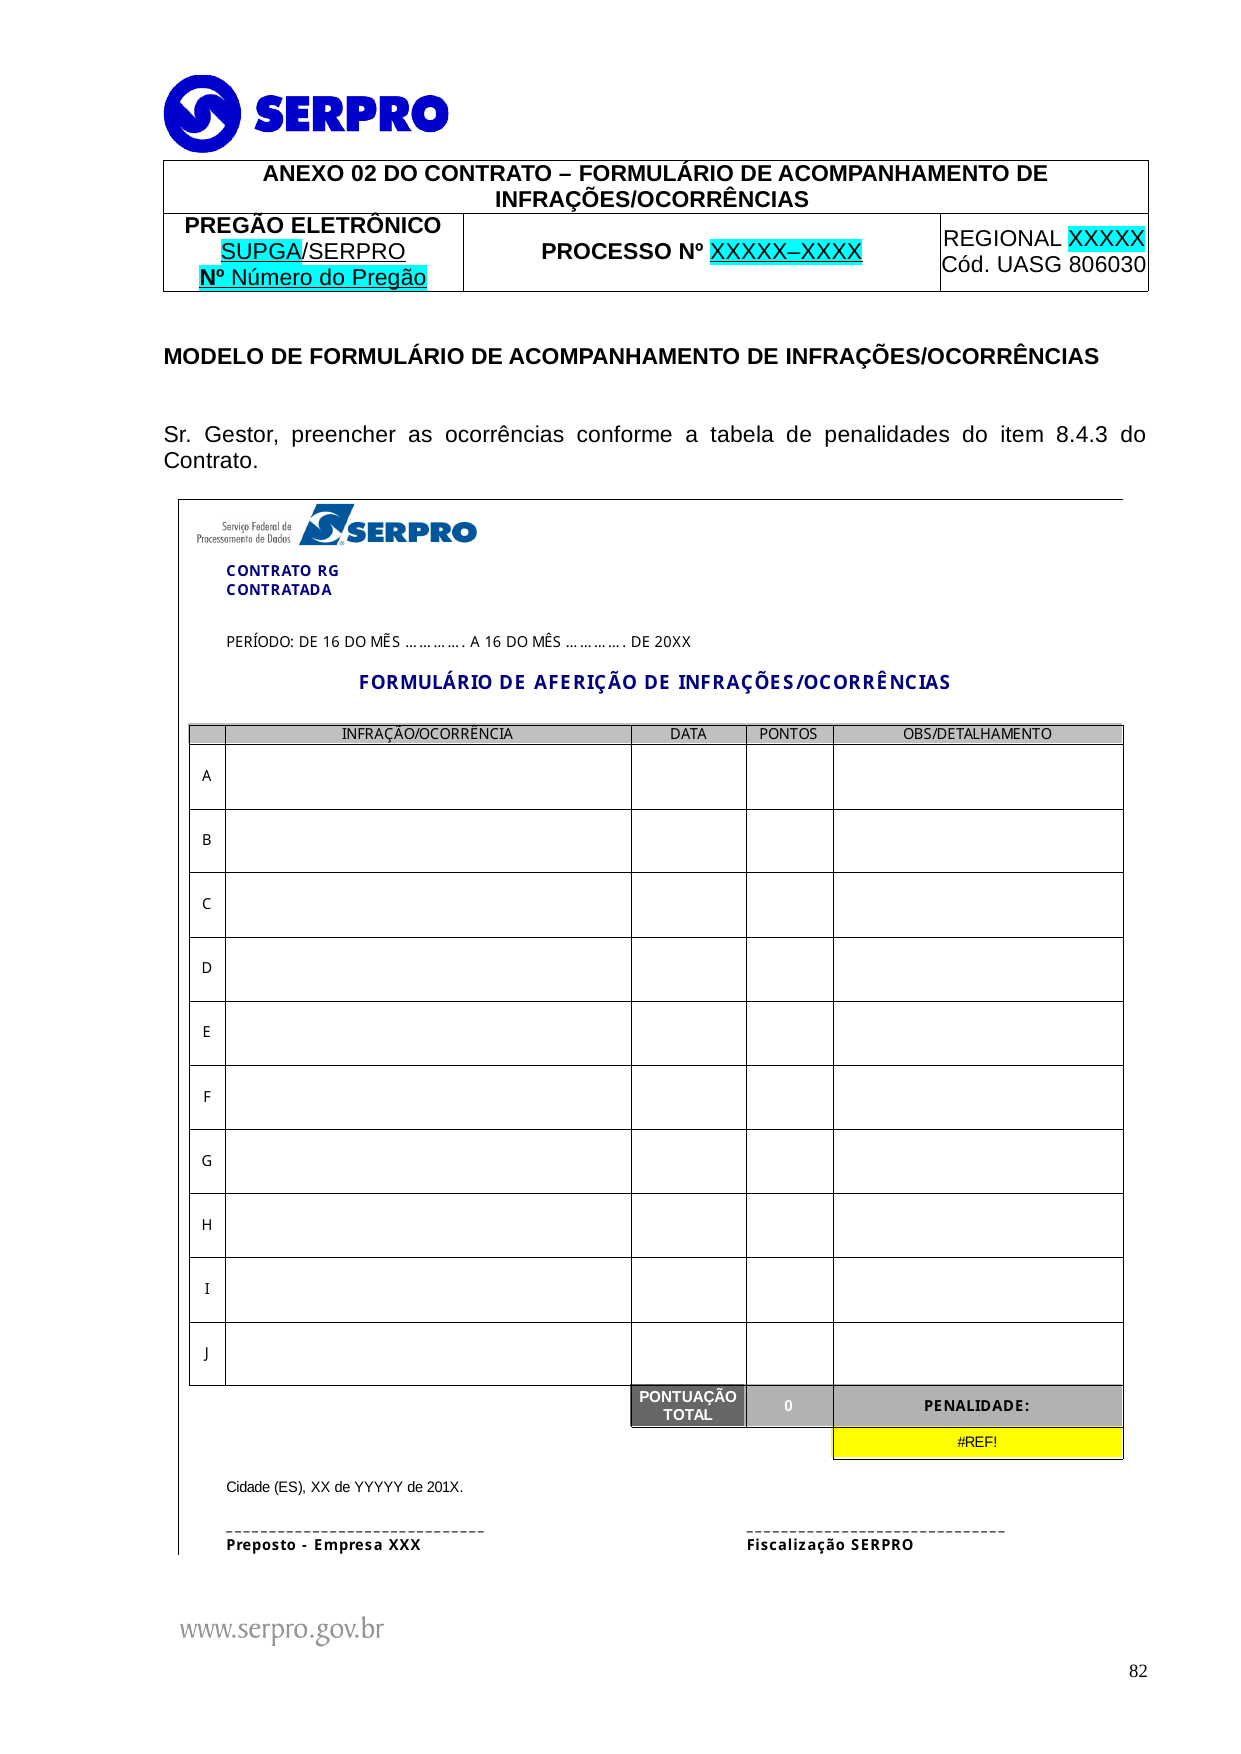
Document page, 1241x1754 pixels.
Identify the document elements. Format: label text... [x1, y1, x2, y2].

text MODELO DE FORMULÁRIO DE ACOMPANHAMENTO DE INFRAÇÕES/OCORRÊNCIAS [163, 343, 1148, 369]
text Sr. Gestor, preencher as ocorrências conforme a tabela de penalidades do item 8.4.3 do Contrato. [163, 421, 1148, 473]
table_cell PREGÃO ELETRÔNICO SUPGA/SERPRO Nº Número do Pregão [164, 214, 463, 291]
table_header ANEXO 02 DO CONTRATO – FORMULÁRIO DE ACOMPANHAMENTO DE INFRAÇÕES/OCORRÊNCIAS [164, 161, 1148, 213]
table_cell PROCESSO Nº XXXXX–XXXX [464, 214, 940, 291]
table_cell REGIONAL XXXXX Cód. UASG 806030 [941, 214, 1148, 291]
picture [163, 75, 449, 153]
